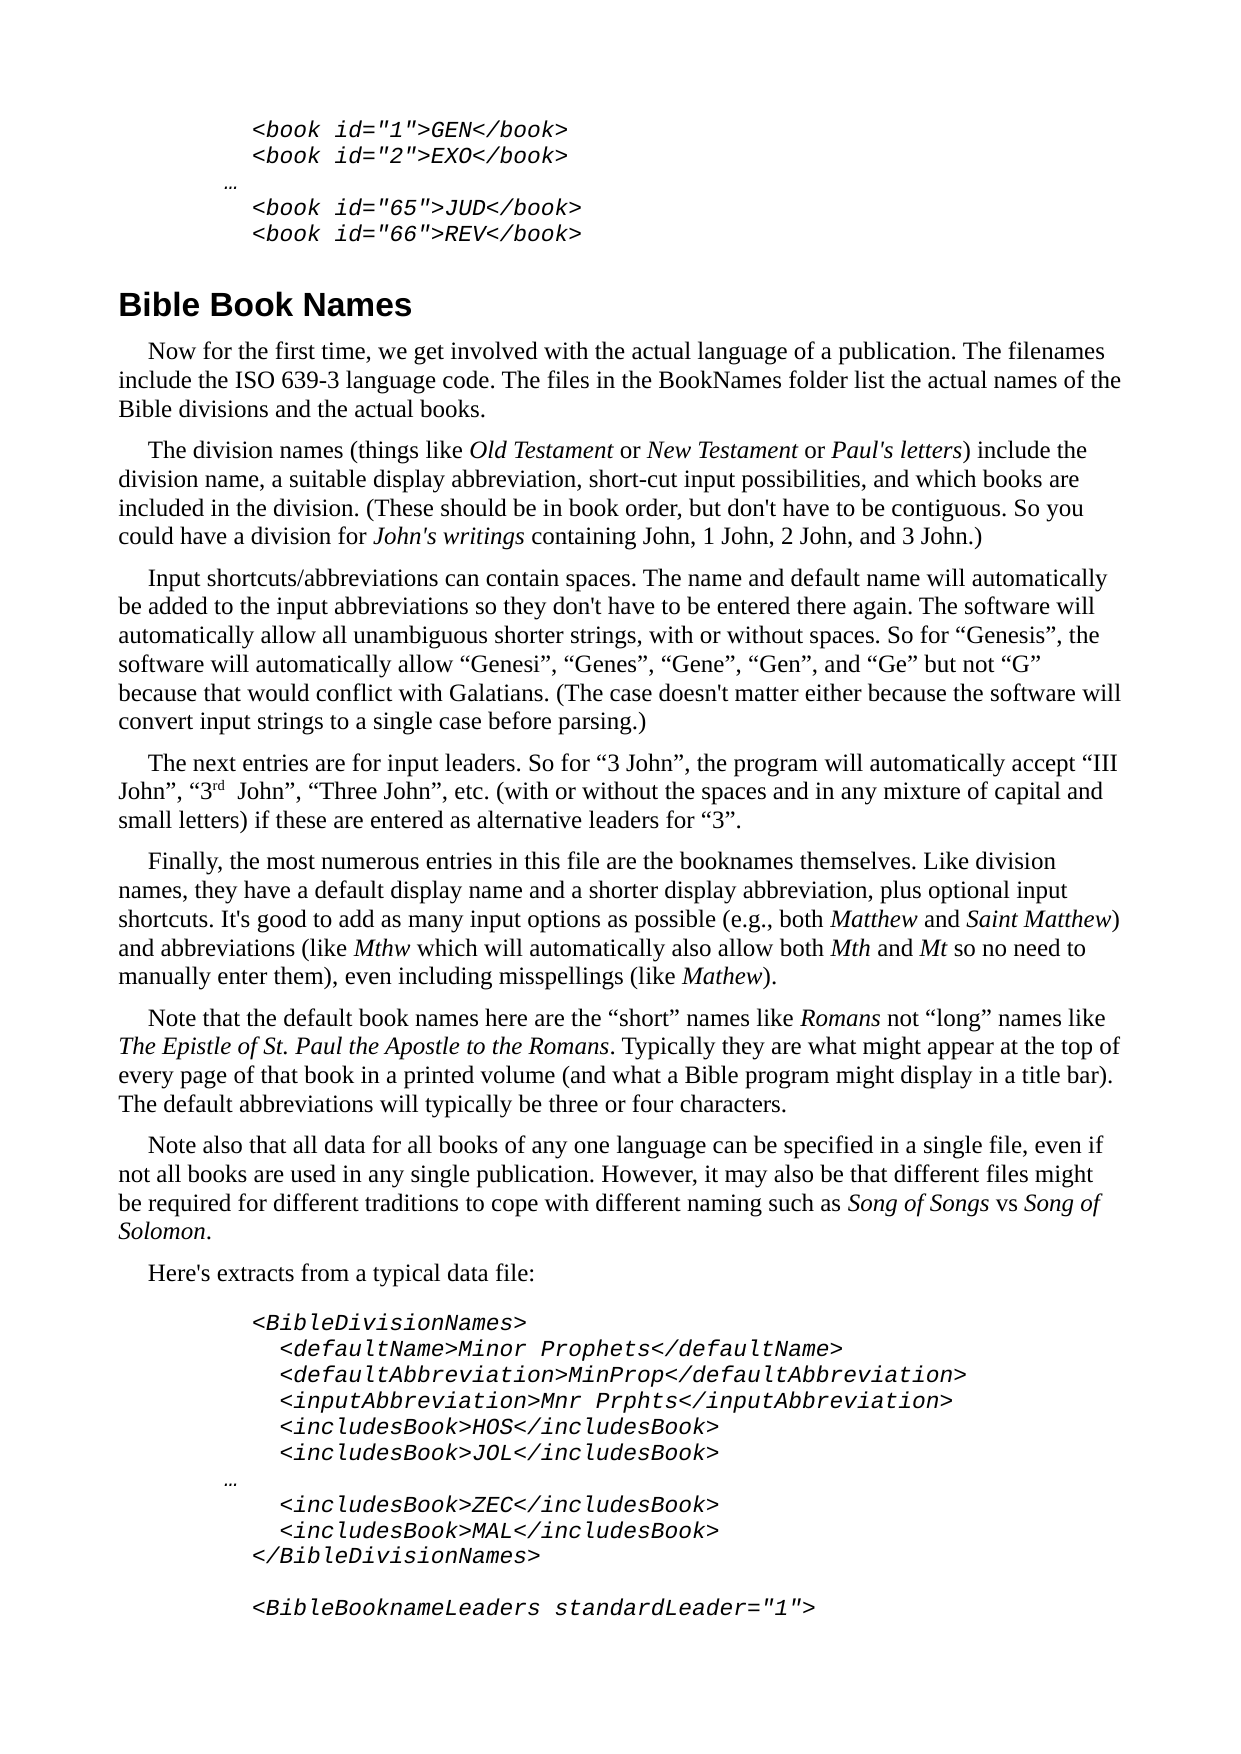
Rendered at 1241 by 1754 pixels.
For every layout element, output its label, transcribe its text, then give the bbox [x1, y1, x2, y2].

text The next entries are for input leaders. So for “3 John”, the program will automatically accept “III John”, “3rd John”, “Three John”, etc. (with or without the spaces and in any mixture of capital and small letters) if these are entered as alternative leaders for “3”. [118, 748, 1122, 834]
text Now for the first time, we get involved with the actual language of a publication. The filenames include the ISO 639-3 language code. The files in the BookNames folder list the actual names of the Bible divisions and the actual books. [118, 336, 1122, 423]
text Note also that all data for all books of any one language can be specified in a single file, even if not all books are used in any single publication. However, it may also be that different files might be required for different traditions to cope with different naming such as Song of Songs vs Song of Solomon. [118, 1130, 1122, 1245]
text Finally, the most numerous entries in this file are the booknames themselves. Like division names, they have a default display name and a shorter display abbreviation, plus optional input shortcuts. It's good to add as many input options as possible (e.g., both Matthew and Saint Matthew) and abbreviations (like Mthw which will automatically also allow both Mth and Mt so no need to manually enter them), even including misspellings (like Mathew). [118, 846, 1122, 990]
text <book id="1">GEN</book> <book id="2">EXO</book> … <book id="65">JUD</book> <book id="66">REV</book> [224, 118, 1122, 248]
text Here's extracts from a typical data file: [118, 1258, 1122, 1286]
subtitle Bible Book Names [118, 285, 1122, 324]
text Note that the default book names here are the “short” names like Romans not “long” names like The Epistle of St. Paul the Apostle to the Romans. Typically they are what might appear at the top of every page of that book in a printed volume (and what a Bible program might display in a title bar). The default abbreviations will typically be three or four characters. [118, 1003, 1122, 1118]
text <BibleDivisionNames> <defaultName>Minor Prophets</defaultName> <defaultAbbreviation>MinProp</defaultAbbreviation> <inputAbbreviation>Mnr Prphts</inputAbbreviation> <includesBook>HOS</includesBook> <includesBook>JOL</includesBook> … <includesBook>ZEC</includesBook> <includesBook>MAL</includesBook> </BibleDivisionNames> [224, 1311, 1122, 1571]
text Input shortcuts/abbreviations can contain spaces. The name and default name will automatically be added to the input abbreviations so they don't have to be entered there again. The software will automatically allow all unambiguous shorter strings, with or without spaces. So for “Genesis”, the software will automatically allow “Genesi”, “Genes”, “Gene”, “Gen”, and “Ge” but not “G” because that would conflict with Galatians. (The case doesn't matter either because the software will convert input strings to a single case before parsing.) [118, 563, 1122, 735]
text <BibleBooknameLeaders standardLeader="1"> [224, 1596, 1122, 1622]
text The division names (things like Old Testament or New Testament or Paul's letters) include the division name, a suitable display abbreviation, short-cut input possibilities, and which books are included in the division. (These should be in book order, but don't have to be contiguous. So you could have a division for John's writings containing John, 1 John, 2 John, and 3 John.) [118, 435, 1122, 550]
